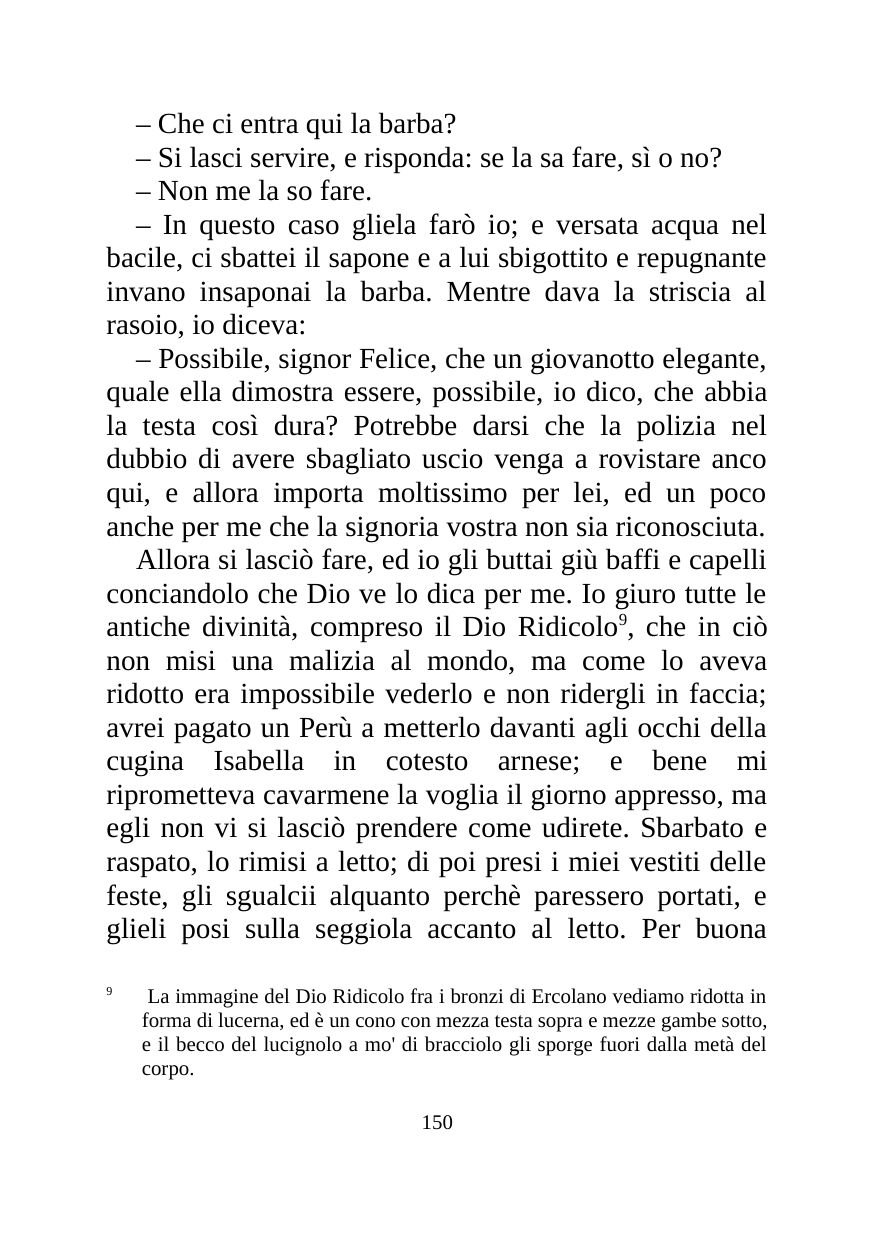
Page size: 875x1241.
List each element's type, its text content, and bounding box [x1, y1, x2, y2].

text La immagine del Dio Ridicolo fra i bronzi di Ercolano vediamo ridotta in forma di lucerna, ed è un cono con mezza testa sopra e mezze gambe sotto, e il becco del lucignolo a mo' di bracciolo gli sporge fuori dalla metà del corpo. [106, 984, 768, 1080]
text – Non me la so fare. [106, 173, 768, 207]
text – In questo caso gliela farò io; e versata acqua nel bacile, ci sbattei il sapone e a lui sbigottito e repugnante invano insaponai la barba. Mentre dava la striscia al rasoio, io diceva: [106, 207, 768, 341]
text Allora si lasciò fare, ed io gli buttai giù baffi e capelli conciandolo che Dio ve lo dica per me. Io giuro tutte le antiche divinità, compreso il Dio Ridicolo, che in ciò non misi una malizia al mondo, ma come lo aveva ridotto era impossibile vederlo e non ridergli in faccia; avrei pagato un Perù a metterlo davanti agli occhi della cugina Isabella in cotesto arnese; e bene mi riprometteva cavarmene la voglia il giorno appresso, ma egli non vi si lasciò prendere come udirete. Sbarbato e raspato, lo rimisi a letto; di poi presi i miei vestiti delle feste, gli sgualcii alquanto perchè paressero portati, e glieli posi sulla seggiola accanto al letto. Per buona [106, 542, 768, 945]
text – Possibile, signor Felice, che un giovanotto elegante, quale ella dimostra essere, possibile, io dico, che abbia la testa così dura? Potrebbe darsi che la polizia nel dubbio di avere sbagliato uscio venga a rovistare anco qui, e allora importa moltissimo per lei, ed un poco anche per me che la signoria vostra non sia riconosciuta. [106, 341, 768, 542]
text – Che ci entra qui la barba? [106, 106, 768, 140]
text – Si lasci servire, e risponda: se la sa fare, sì o no? [106, 140, 768, 173]
